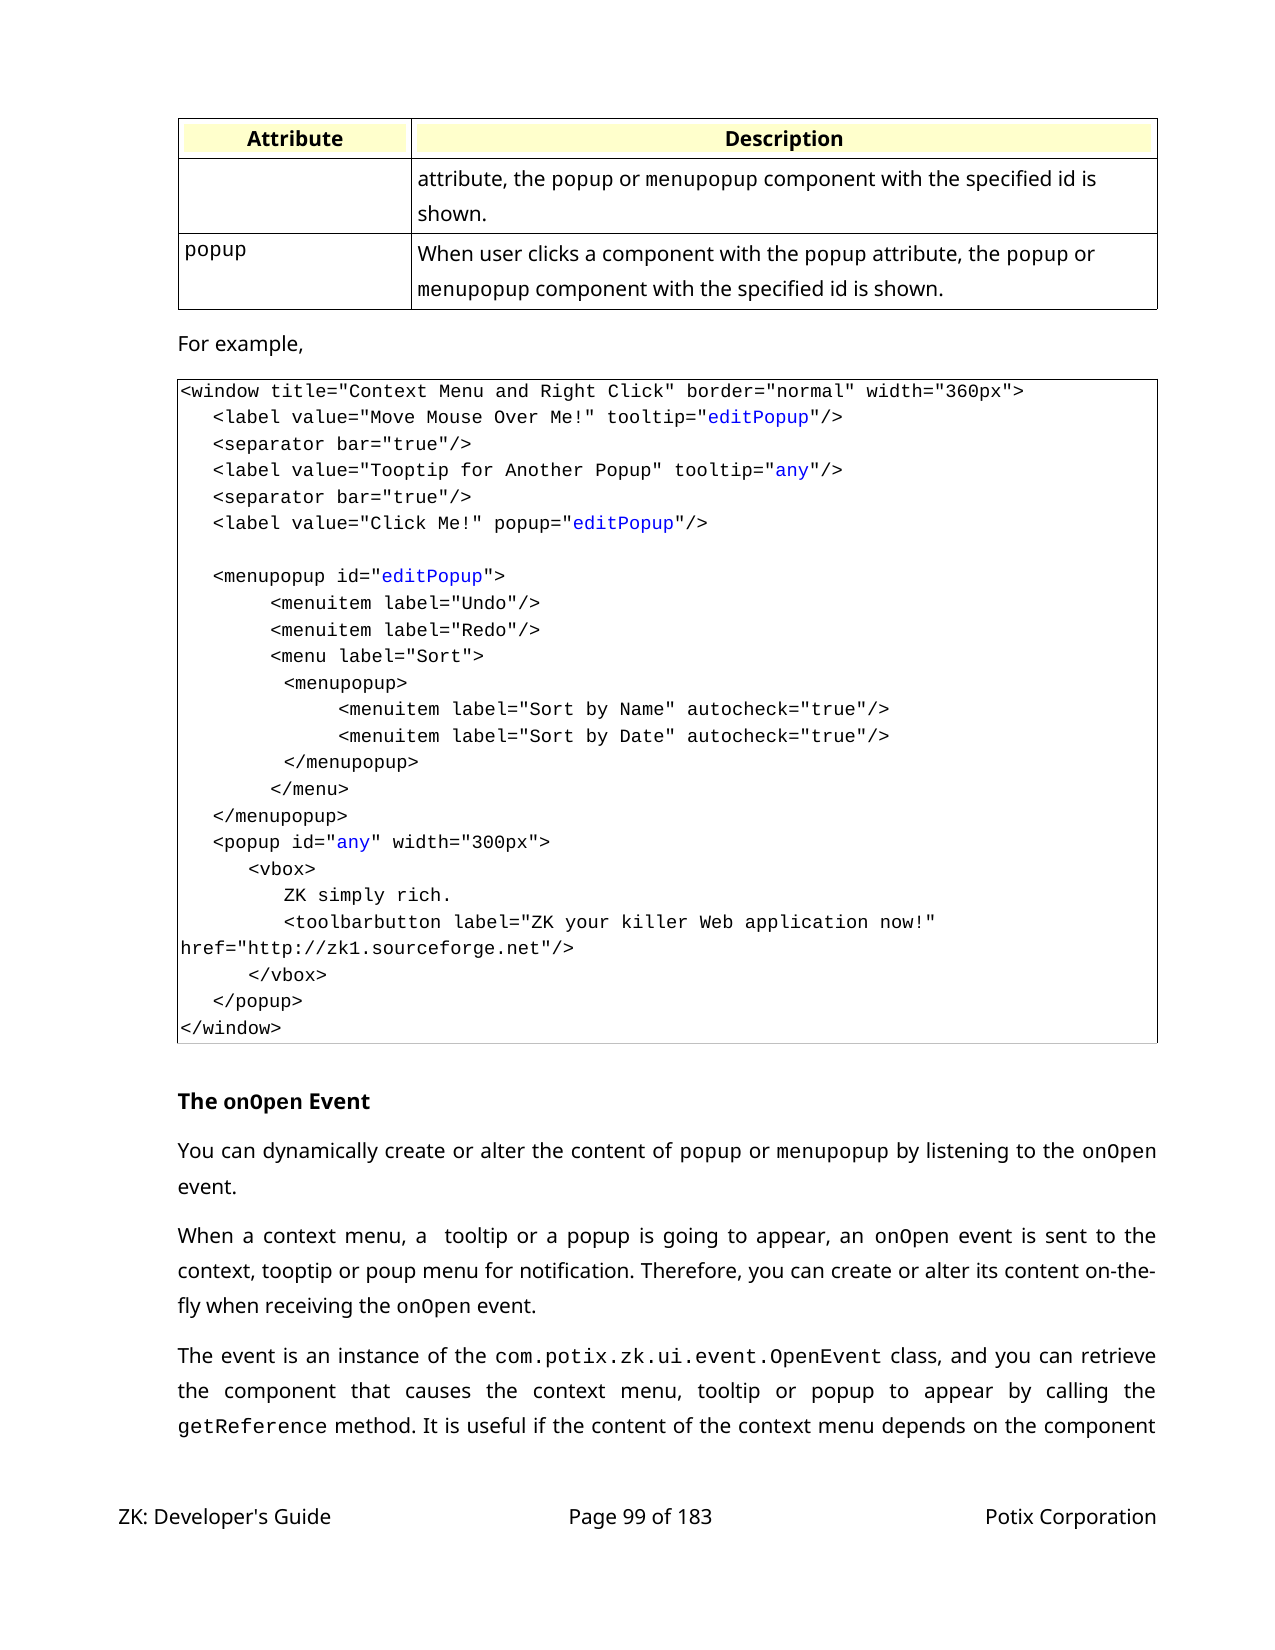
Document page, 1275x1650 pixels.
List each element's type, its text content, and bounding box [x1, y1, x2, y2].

subtitle The onOpen Event [177, 1086, 1157, 1116]
table_header Description [412, 119, 1157, 158]
text The event is an instance of the com.potix.zk.ui.event.OpenEvent class, and you can retrieve the component that causes the context menu, tooltip or popup to appear by calling the getReference method. It is useful if the content of the context menu depends on the component [177, 1341, 1157, 1440]
table_cell [179, 159, 411, 233]
text When a context menu, a tooltip or a popup is going to appear, an onOpen event is sent to the context, tooptip or poup menu for notification. Therefore, you can create or alter its content on-the-fly when receiving the onOpen event. [177, 1221, 1157, 1320]
table_cell popup [179, 234, 411, 309]
table_cell When user clicks a component with the popup attribute, the popup or menupopup component with the specified id is shown. [412, 234, 1157, 309]
text <window title="Context Menu and Right Click" border="normal" width="360px"> <label value="Move Mouse Over Me!" tooltip="editPopup"/> <separator bar="true"/> <label value="Tooptip for Another Popup" tooltip="any"/> <separator bar="true"/> <label value="Click Me!" popup="editPopup"/> <menupopup id="editPopup"> <menuitem label="Undo"/> <menuitem label="Redo"/> <menu label="Sort"> <menupopup> <menuitem label="Sort by Name" autocheck="true"/> <menuitem label="Sort by Date" autocheck="true"/> </menupopup> </menu> </menupopup> <popup id="any" width="300px"> <vbox> ZK simply rich. <toolbarbutton label="ZK your killer Web application now!" href="http://zk1.sourceforge.net"/> </vbox> </popup> </window> [178, 380, 1157, 1043]
text For example, [177, 329, 1157, 358]
table_cell attribute, the popup or menupopup component with the specified id is shown. [412, 159, 1157, 233]
text You can dynamically create or alter the content of popup or menupopup by listening to the onOpen event. [177, 1136, 1157, 1200]
table_header Attribute [179, 119, 411, 158]
